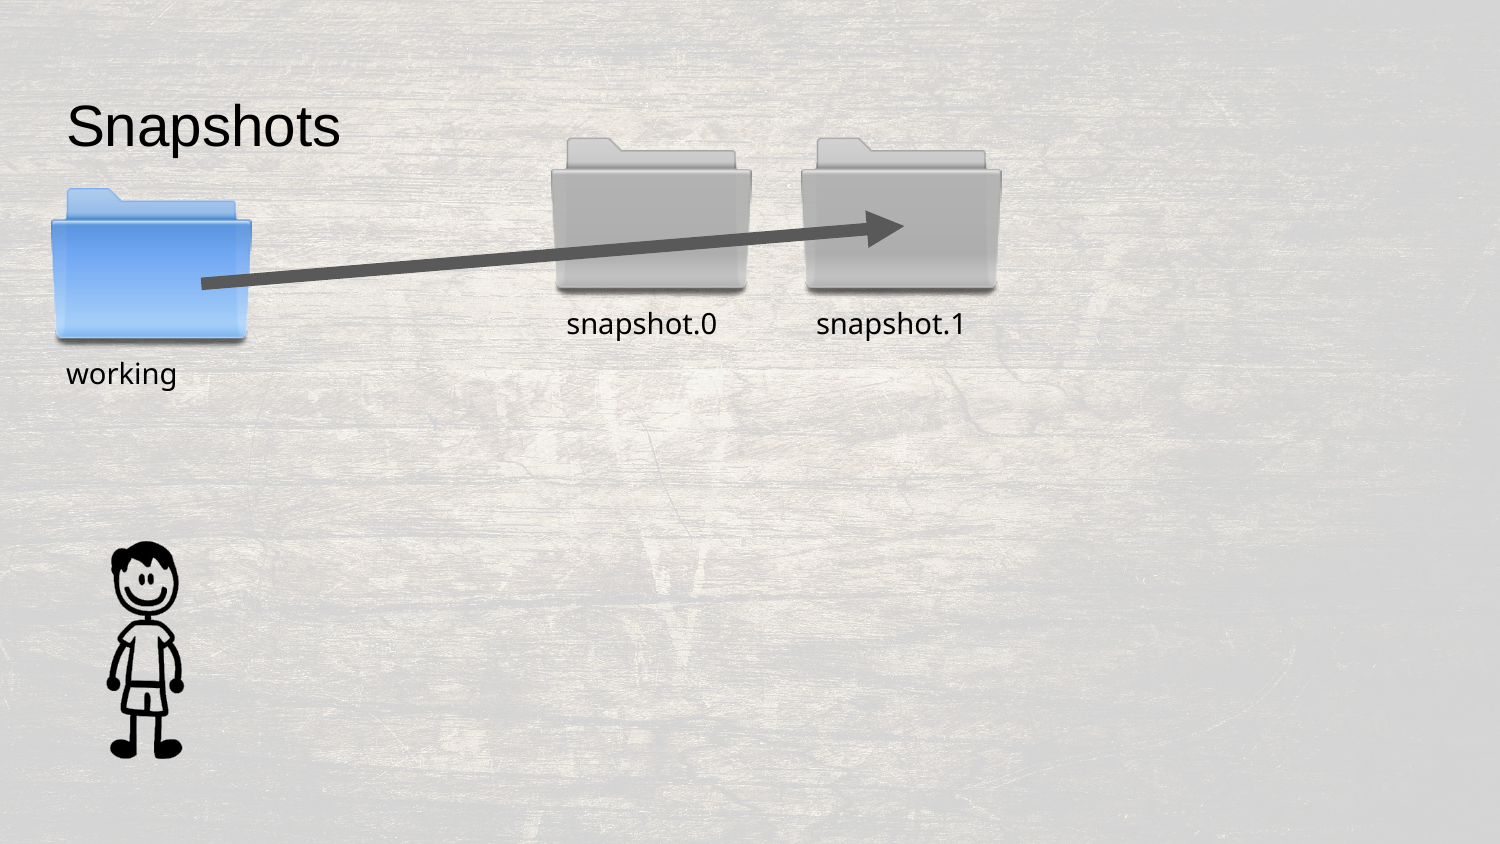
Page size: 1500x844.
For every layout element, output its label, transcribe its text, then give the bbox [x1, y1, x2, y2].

text_box snapshot.0 [551, 290, 801, 357]
title Snapshots [51, 72, 1449, 167]
picture [0, 0, 1500, 844]
text_box snapshot.1 [801, 290, 1065, 357]
text_box working [51, 340, 252, 407]
